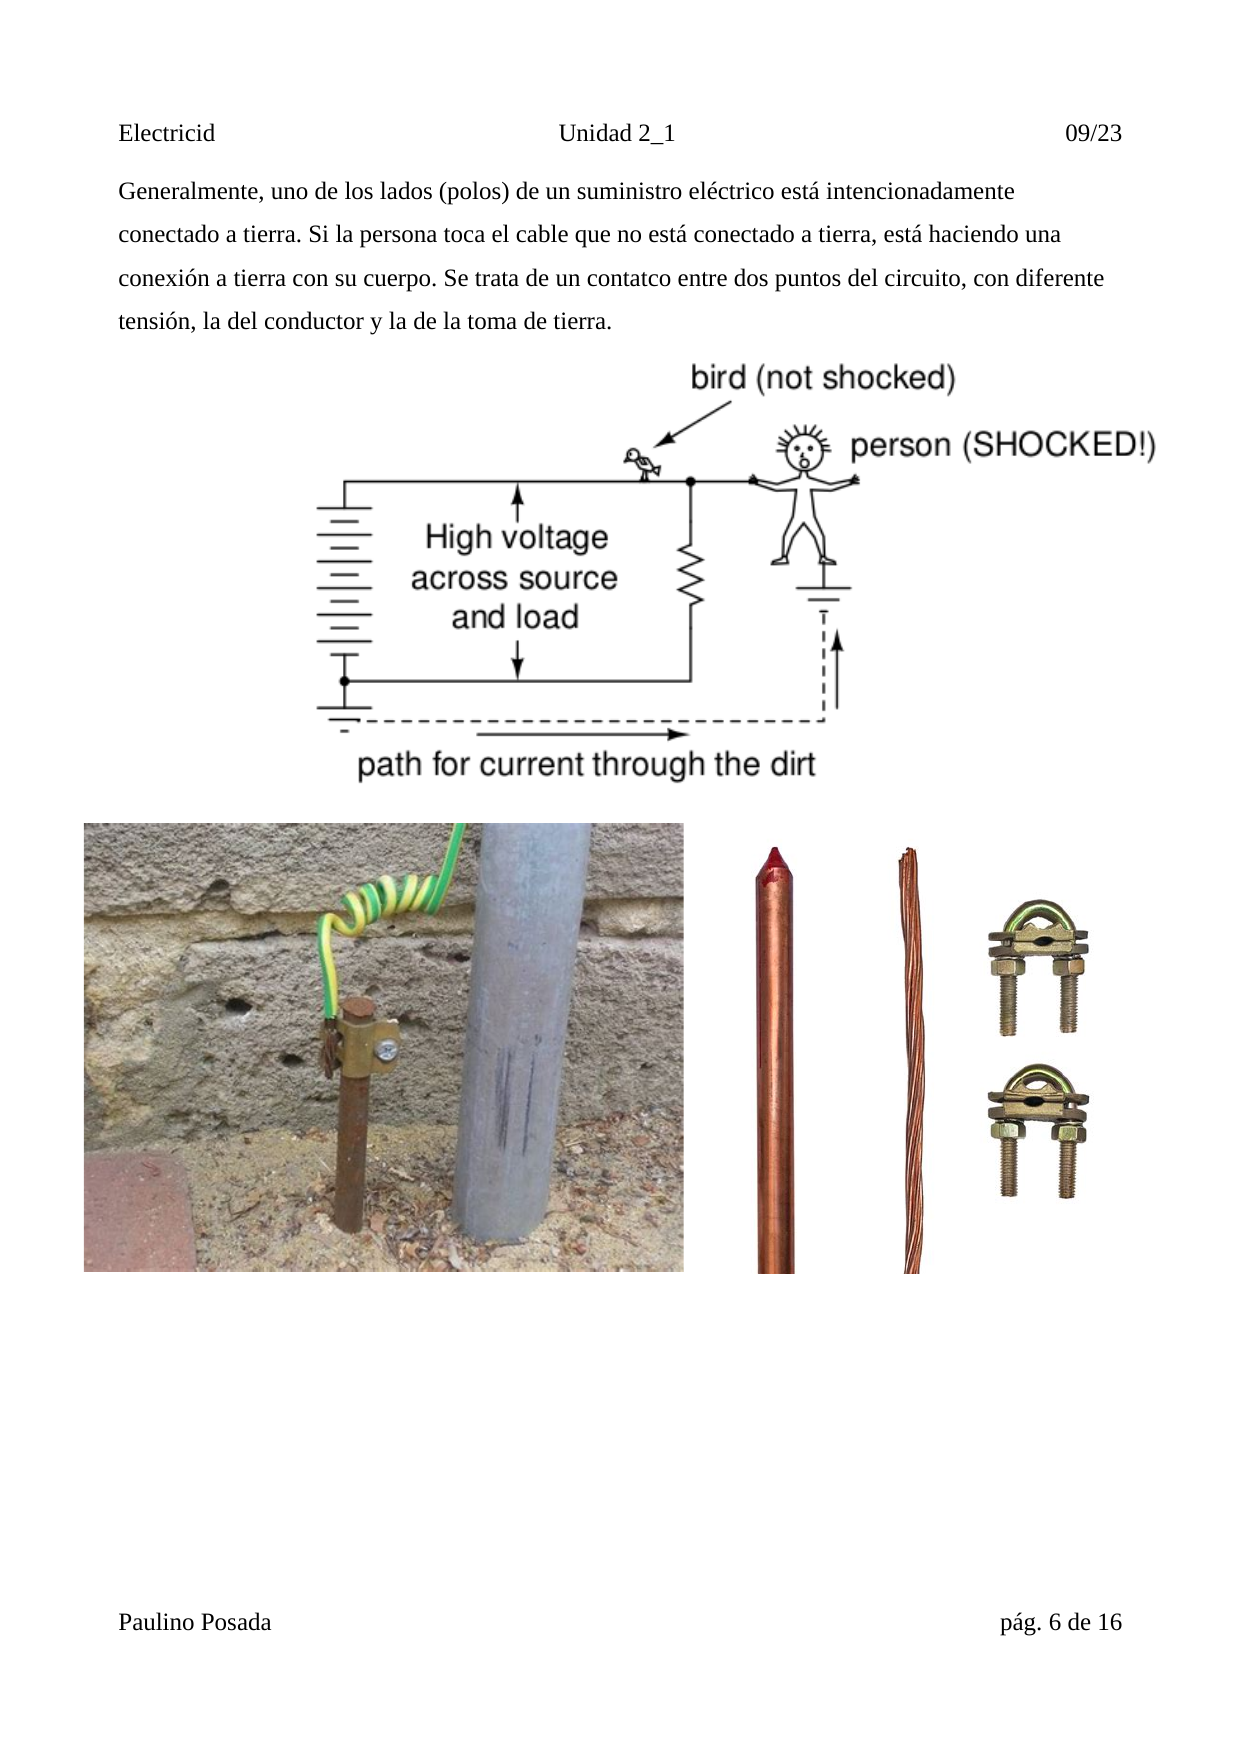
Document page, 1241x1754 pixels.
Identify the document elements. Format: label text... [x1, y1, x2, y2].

text Generalmente, uno de los lados (polos) de un suministro eléctrico está intencionadamente conectado a tierra. Si la persona toca el cable que no está conectado a tierra, está haciendo una conexión a tierra con su cuerpo. Se trata de un contatco entre dos puntos del circuito, con diferente tensión, la del conductor y la de la toma de tierra. [118, 176, 1122, 334]
picture [690, 823, 1141, 1274]
picture [83, 823, 684, 1272]
picture [307, 348, 1170, 791]
